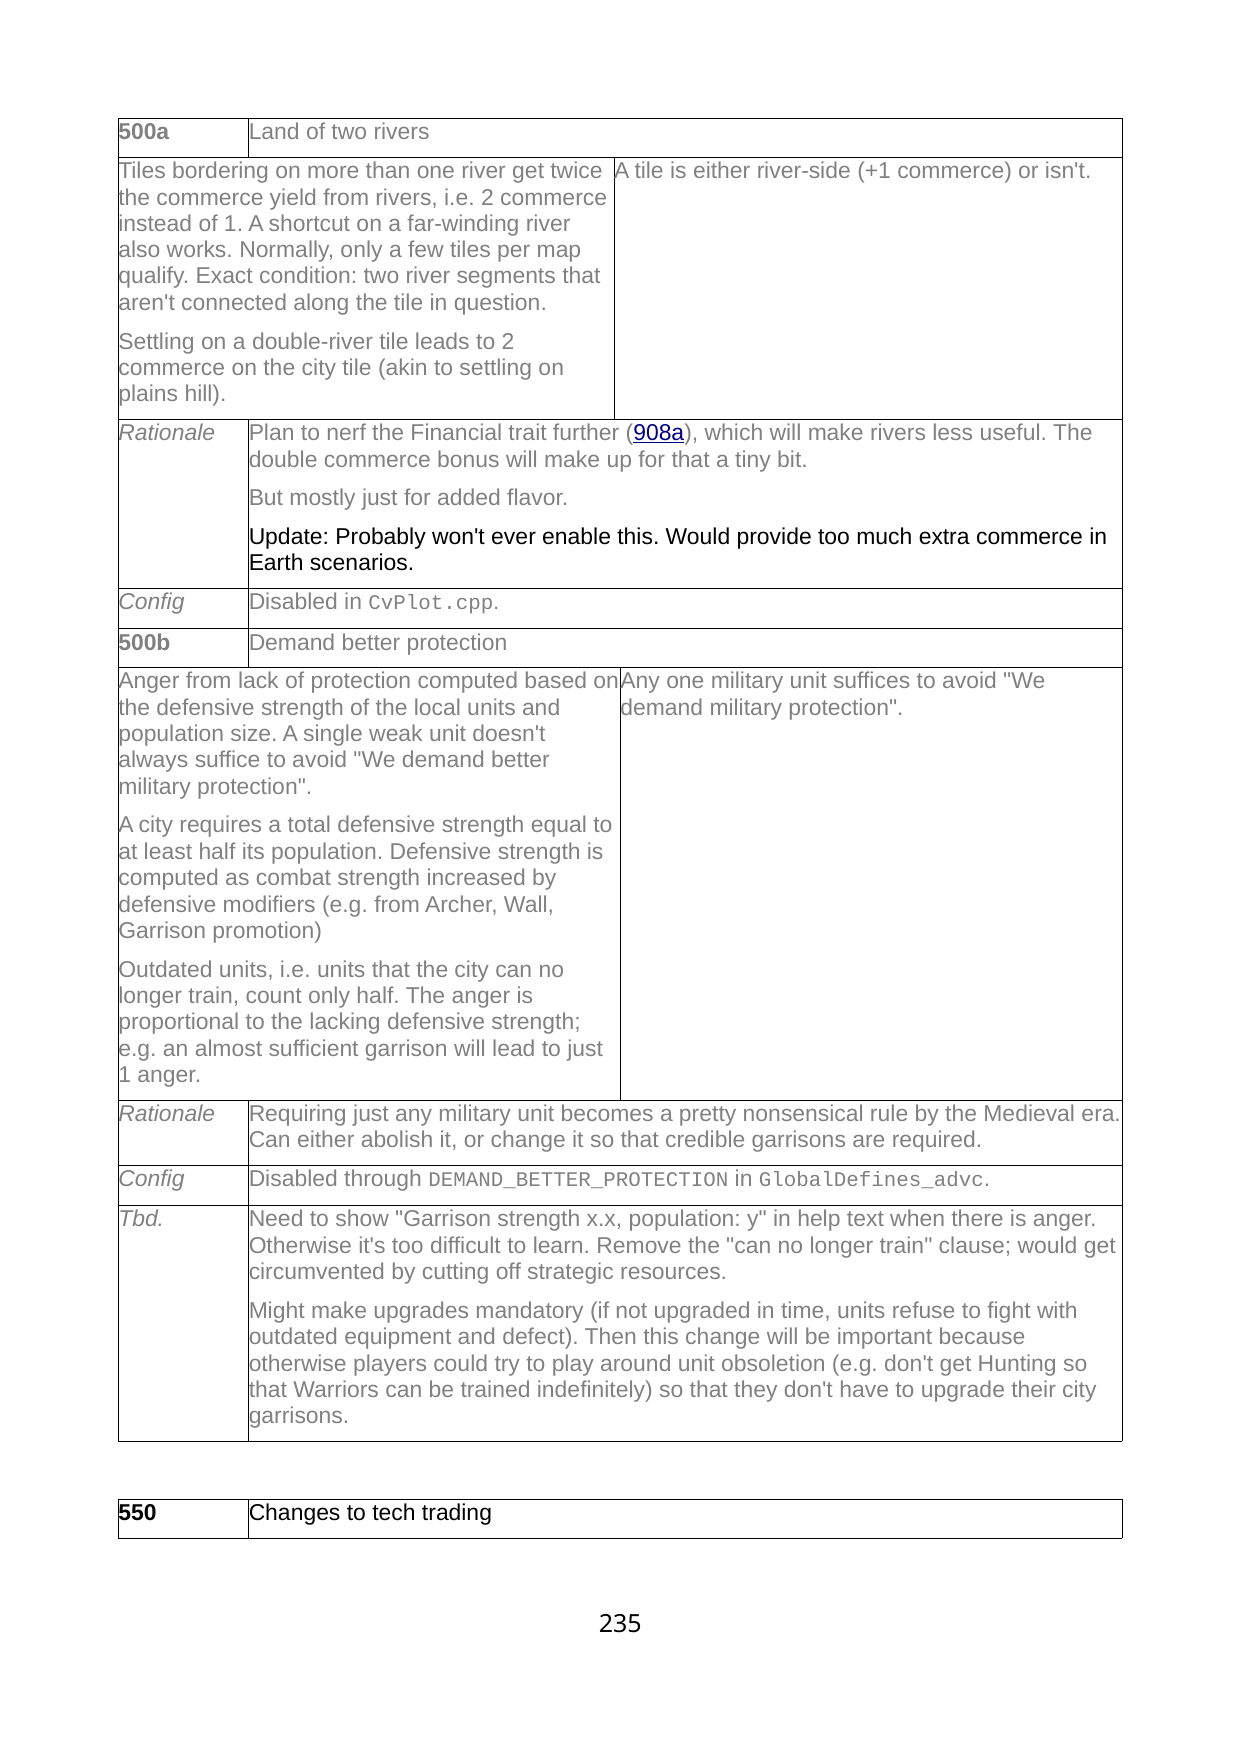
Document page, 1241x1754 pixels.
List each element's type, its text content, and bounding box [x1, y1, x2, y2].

table_cell Config [119, 1166, 248, 1205]
table_header 550 [119, 1500, 248, 1537]
table_cell Need to show "Garrison strength x.x, population: y" in help text when there is anger. Otherwise it's too difficult to learn. Remove the "can no longer train" clause; would get circumvented by cutting off strategic resources. Might make upgrades mandatory (if not upgraded in time, units refuse to fight with outdated equipment and defect). Then this change will be important because otherwise players could try to play around unit obsoletion (e.g. don't get Hunting so that Warriors can be trained indefinitely) so that they don't have to upgrade their city garrisons. [249, 1206, 1122, 1441]
table_cell Demand better protection [249, 629, 1122, 667]
table_cell Config [119, 589, 248, 628]
table_cell 500a [119, 119, 248, 157]
table_cell Requiring just any military unit becomes a pretty nonsensical rule by the Medieval era. Can either abolish it, or change it so that credible garrisons are required. [249, 1101, 1122, 1165]
table_cell Plan to nerf the Financial trait further (908a), which will make rivers less useful. The double commerce bonus will make up for that a tiny bit. But mostly just for added flavor. Update: Probably won't ever enable this. Would provide too much extra commerce in Earth scenarios. [249, 420, 1122, 588]
table_cell Any one military unit suffices to avoid "We demand military protection". [621, 668, 1122, 1100]
table_cell Anger from lack of protection computed based on the defensive strength of the local units and population size. A single weak unit doesn't always suffice to avoid "We demand better military protection". A city requires a total defensive strength equal to at least half its population. Defensive strength is computed as combat strength increased by defensive modifiers (e.g. from Archer, Wall, Garrison promotion) Outdated units, i.e. units that the city can no longer train, count only half. The anger is proportional to the lacking defensive strength; e.g. an almost sufficient garrison will lead to just 1 anger. [119, 668, 620, 1100]
table_cell Disabled through DEMAND_BETTER_PROTECTION in GlobalDefines_advc. [249, 1166, 1122, 1205]
table_cell Rationale [119, 420, 248, 588]
table_header Changes to tech trading [249, 1500, 1122, 1537]
table_cell Tbd. [119, 1206, 248, 1441]
table_cell Rationale [119, 1101, 248, 1165]
table_cell Tiles bordering on more than one river get twice the commerce yield from rivers, i.e. 2 commerce instead of 1. A shortcut on a far-winding river also works. Normally, only a few tiles per map qualify. Exact condition: two river segments that aren't connected along the tile in question. Settling on a double-river tile leads to 2 commerce on the city tile (akin to settling on plains hill). [119, 158, 614, 419]
table_cell Land of two rivers [249, 119, 1122, 157]
table_cell 500b [119, 629, 248, 667]
table_cell A tile is either river-side (+1 commerce) or isn't. [615, 158, 1122, 419]
table_cell Disabled in CvPlot.cpp. [249, 589, 1122, 628]
